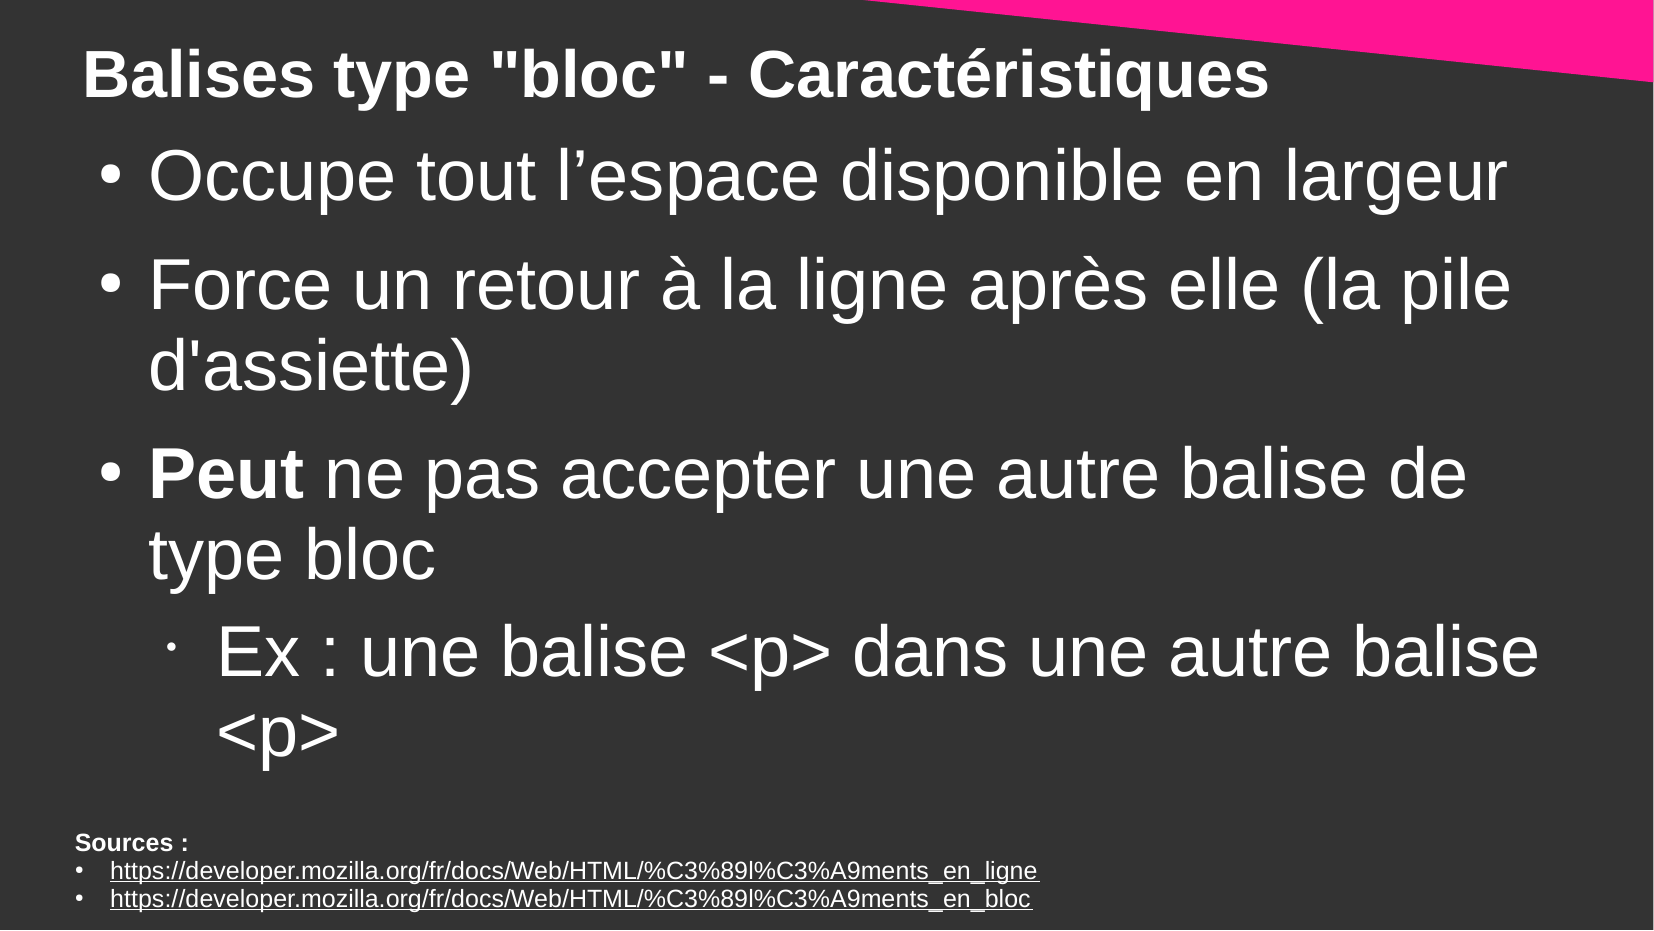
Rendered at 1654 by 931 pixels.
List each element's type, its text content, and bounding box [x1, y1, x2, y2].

list Occupe tout l’espace disponible en largeur Force un retour à la ligne après elle (la pile d'assiette) Peut ne pas accepter une autre balise de type bloc Ex : une balise <p> dans une autre balise <p> [80, 135, 1620, 777]
text_box [863, 0, 1654, 83]
text_box Sources : https://developer.mozilla.org/fr/docs/Web/HTML/%C3%89l%C3%A9ments_en_ligne https://developer.mozilla.org/fr/docs/Web/HTML/%C3%89l%C3%A9ments_en_bloc [59, 821, 1546, 920]
title Balises type "bloc" - Caractéristiques [82, 37, 1571, 122]
